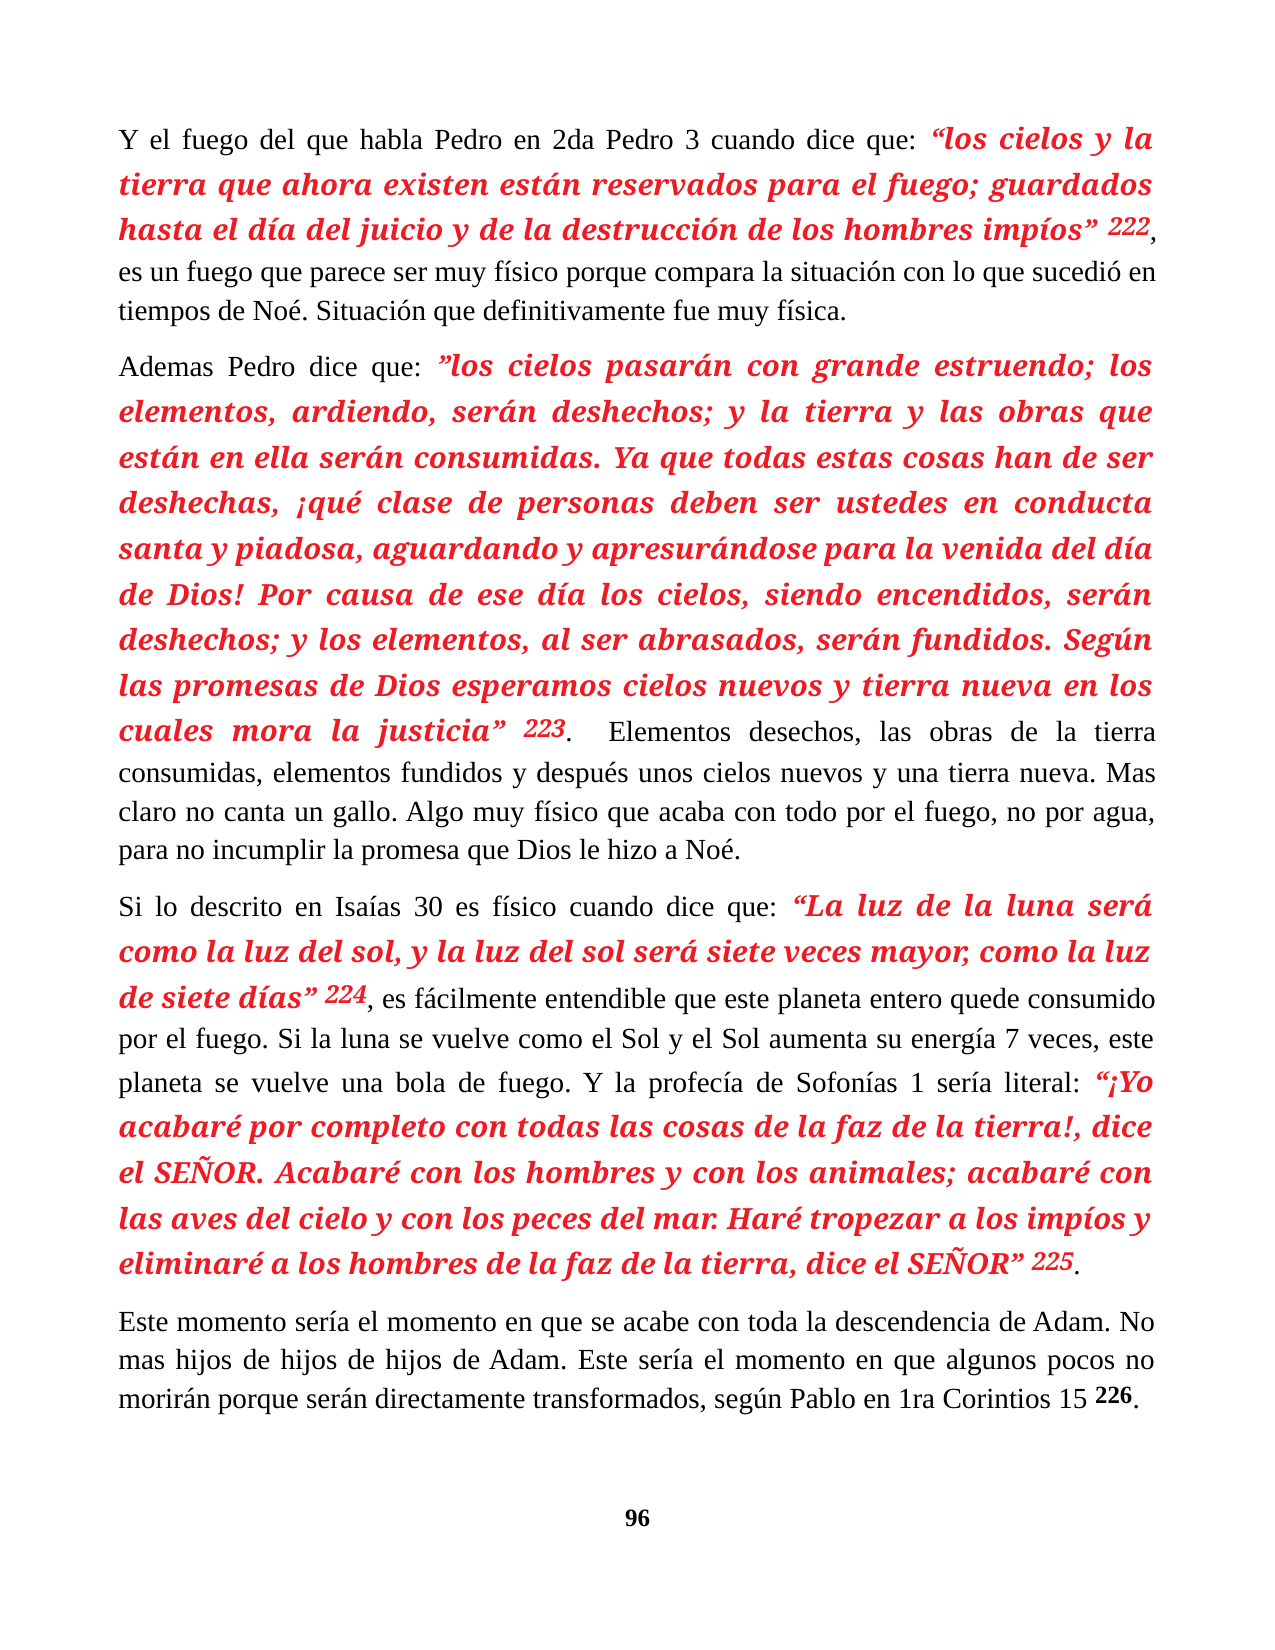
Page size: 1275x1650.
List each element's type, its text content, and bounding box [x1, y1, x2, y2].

text Y el fuego del que habla Pedro en 2da Pedro 3 cuando dice que: “los cielos y la tierra que ahora existen están reservados para el fuego; guardados hasta el día del juicio y de la destrucción de los hombres impíos” , es un fuego que parece ser muy físico porque compara la situación con lo que sucedió en tiempos de Noé. Situación que definitivamente fue muy física. [118, 118, 1157, 326]
text Este momento sería el momento en que se acabe con toda la descendencia de Adam. No mas hijos de hijos de hijos de Adam. Este sería el momento en que algunos pocos no morirán porque serán directamente transformados, según Pablo en 1ra Corintios 15 . [118, 1304, 1157, 1414]
text Si lo descrito en Isaías 30 es físico cuando dice que: “La luz de la luna será como la luz del sol, y la luz del sol será siete veces mayor, como la luz de siete días” , es fácilmente entendible que este planeta entero quede consumido por el fuego. Si la luna se vuelve como el Sol y el Sol aumenta su energía 7 veces, este planeta se vuelve una bola de fuego. Y la profecía de Sofonías 1 sería literal: “¡Yo acabaré por completo con todas las cosas de la faz de la tierra!, dice el SEÑOR. Acabaré con los hombres y con los animales; acabaré con las aves del cielo y con los peces del mar. Haré tropezar a los impíos y eliminaré a los hombres de la faz de la tierra, dice el SEÑOR” . [118, 886, 1157, 1283]
text Ademas Pedro dice que: ”los cielos pasarán con grande estruendo; los elementos, ardiendo, serán deshechos; y la tierra y las obras que están en ella serán consumidas. Ya que todas estas cosas han de ser deshechas, ¡qué clase de personas deben ser ustedes en conducta santa y piadosa, aguardando y apresurándose para la venida del día de Dios! Por causa de ese día los cielos, siendo encendidos, serán deshechos; y los elementos, al ser abrasados, serán fundidos. Según las promesas de Dios esperamos cielos nuevos y tierra nueva en los cuales mora la justicia” . Elementos desechos, las obras de la tierra consumidas, elementos fundidos y después unos cielos nuevos y una tierra nueva. Mas claro no canta un gallo. Algo muy físico que acaba con todo por el fuego, no por agua, para no incumplir la promesa que Dios le hizo a Noé. [118, 346, 1157, 866]
